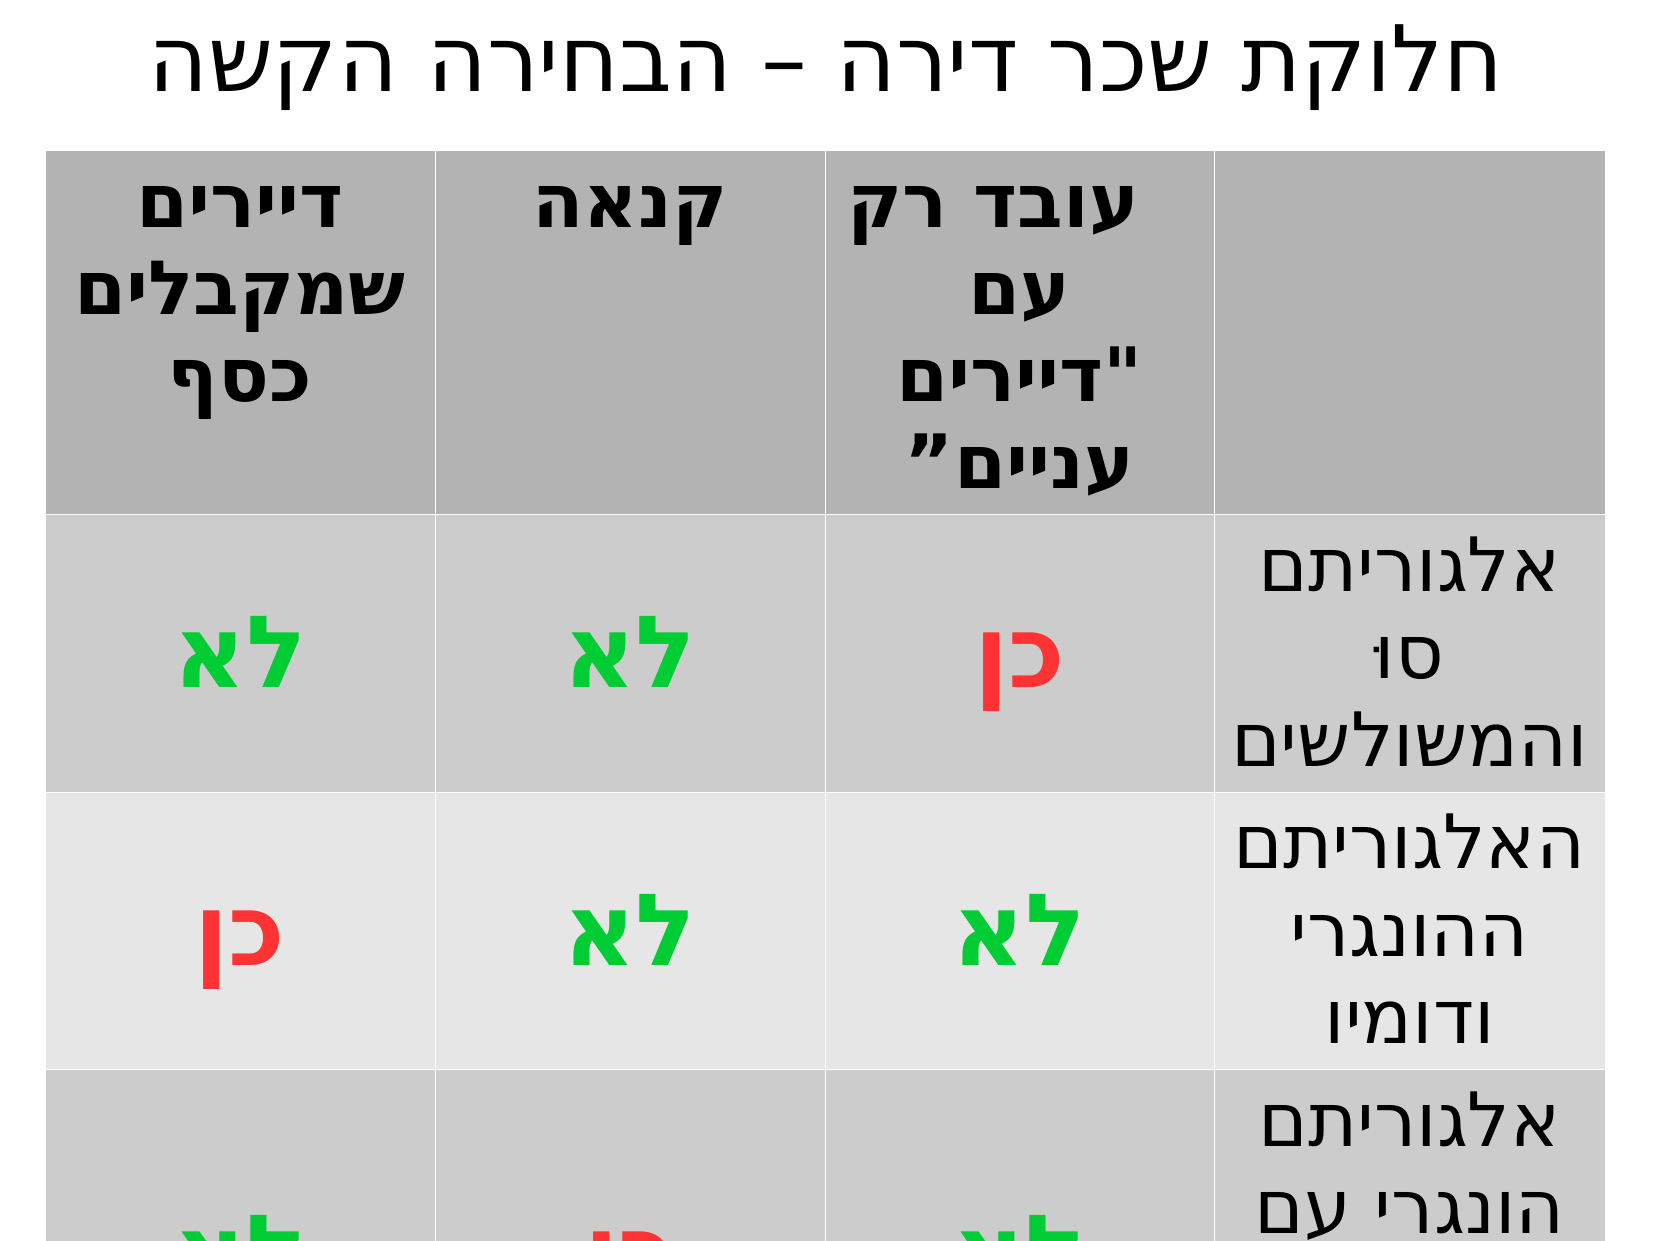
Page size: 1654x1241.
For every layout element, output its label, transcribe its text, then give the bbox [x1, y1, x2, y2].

table_cell לא [46, 1070, 435, 1241]
table_cell האלגוריתם ההונגרי ודומיו [1215, 793, 1605, 1069]
table_header עובד רק עם "דיירים עניים” [826, 151, 1214, 514]
table_cell לא [826, 1070, 1214, 1241]
table_cell לא [826, 793, 1214, 1069]
table_cell אלגוריתם סוּ והמשולשים [1215, 515, 1605, 792]
table_header [1215, 151, 1605, 514]
title חלוקת שכר דירה – הבחירה הקשה [0, 0, 1654, 136]
table_cell לא [436, 793, 825, 1069]
table_cell לא [436, 515, 825, 792]
table_cell אלגוריתם הונגרי עם מחיר מינ. 0 [1215, 1070, 1605, 1241]
table_header דיירים שמקבלים כסף [46, 151, 435, 514]
table_cell כן [46, 793, 435, 1069]
table_cell כן [826, 515, 1214, 792]
table_header קנאה [436, 151, 825, 514]
table_cell לא [46, 515, 435, 792]
table_cell כן [436, 1070, 825, 1241]
